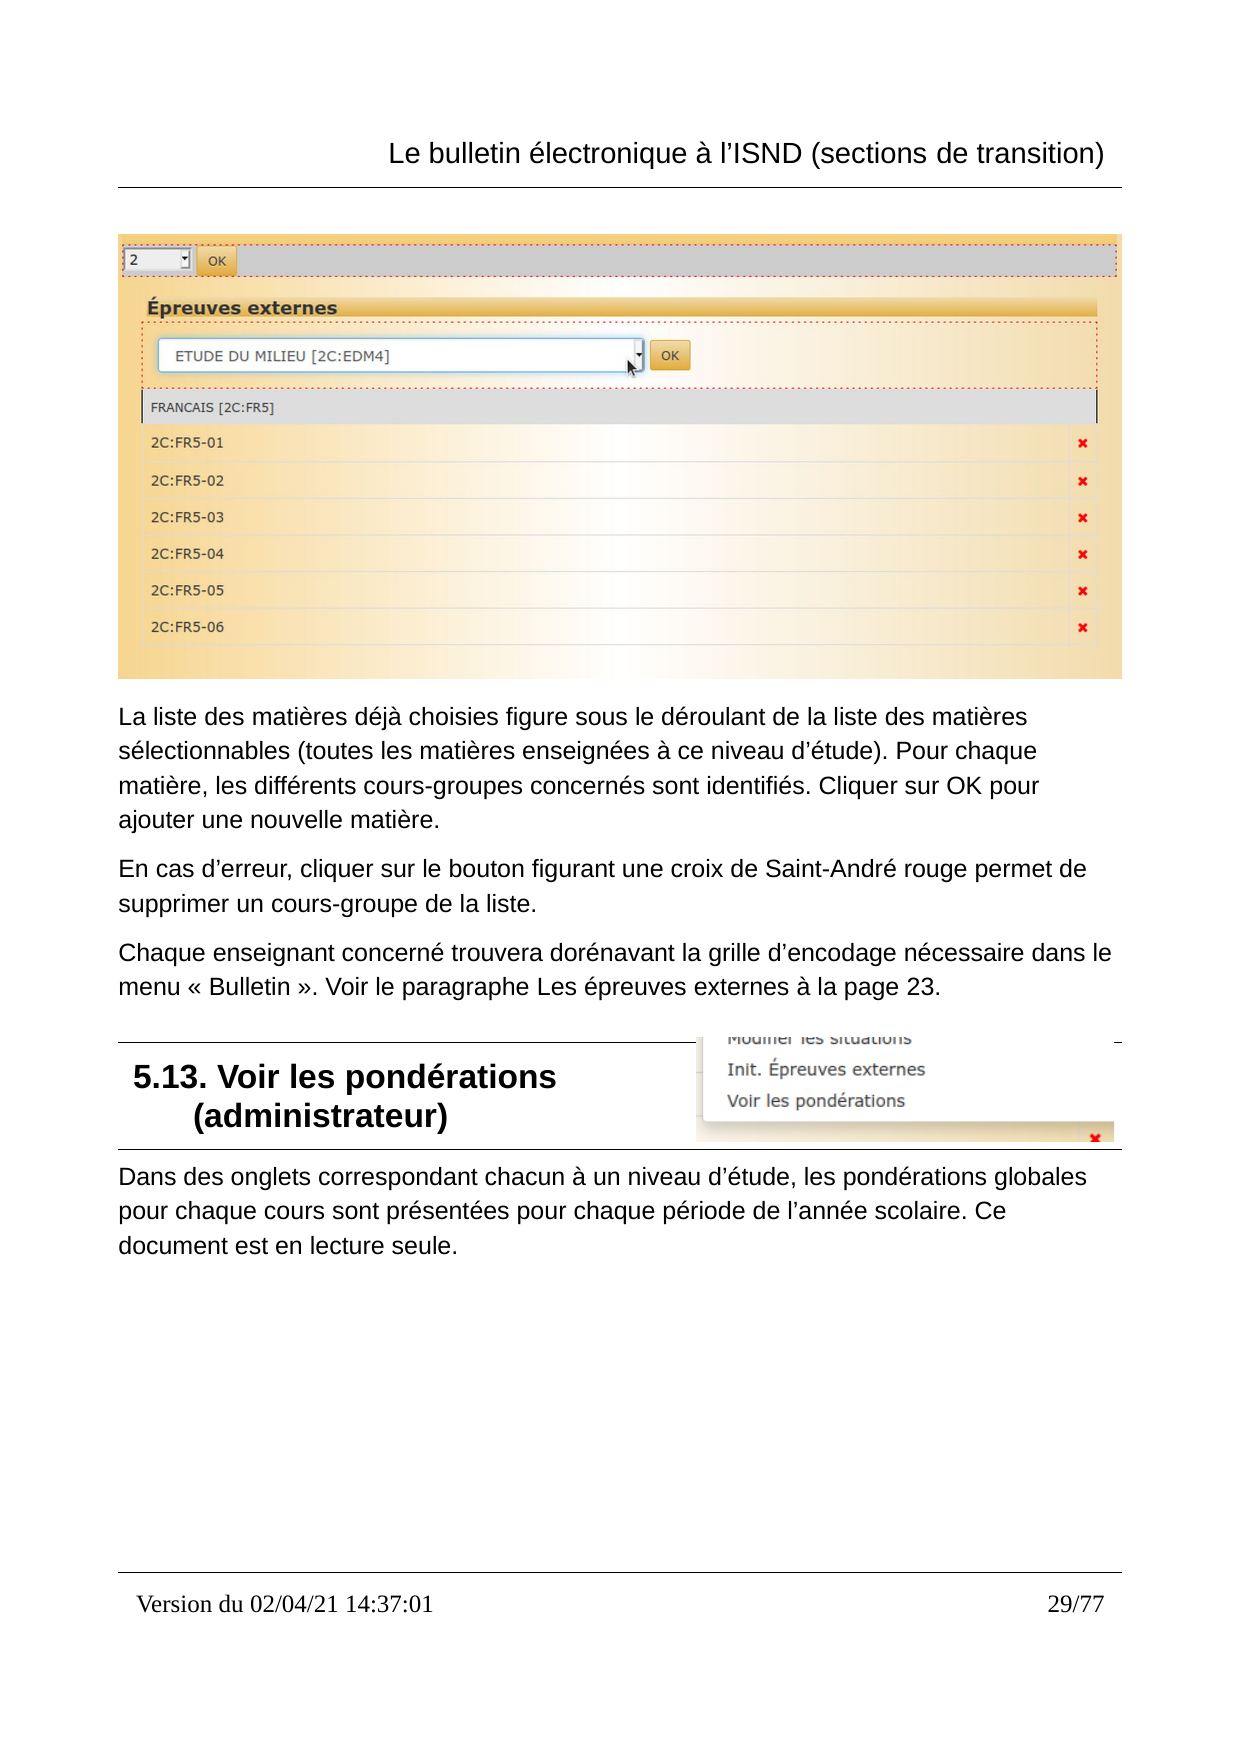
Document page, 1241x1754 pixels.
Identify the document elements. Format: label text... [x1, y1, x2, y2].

text [118, 217, 1122, 234]
text En cas d’erreur, cliquer sur le bouton figurant une croix de Saint-André rouge permet de supprimer un cours-groupe de la liste. [118, 854, 1122, 917]
picture [696, 1037, 1115, 1142]
subtitle Voir les pondérations (administrateur) [118, 1043, 1122, 1149]
picture [118, 234, 1123, 679]
text Dans des onglets correspondant chacun à un niveau d’étude, les pondérations globales pour chaque cours sont présentées pour chaque période de l’année scolaire. Ce document est en lecture seule. [118, 1162, 1122, 1259]
text La liste des matières déjà choisies figure sous le déroulant de la liste des matières sélectionnables (toutes les matières enseignées à ce niveau d’étude). Pour chaque matière, les différents cours-groupes concernés sont identifiés. Cliquer sur OK pour ajouter une nouvelle matière. [118, 679, 1122, 834]
text Chaque enseignant concerné trouvera dorénavant la grille d’encodage nécessaire dans le menu « Bulletin ». Voir le paragraphe Les épreuves externes à la page 23. [118, 938, 1122, 1001]
